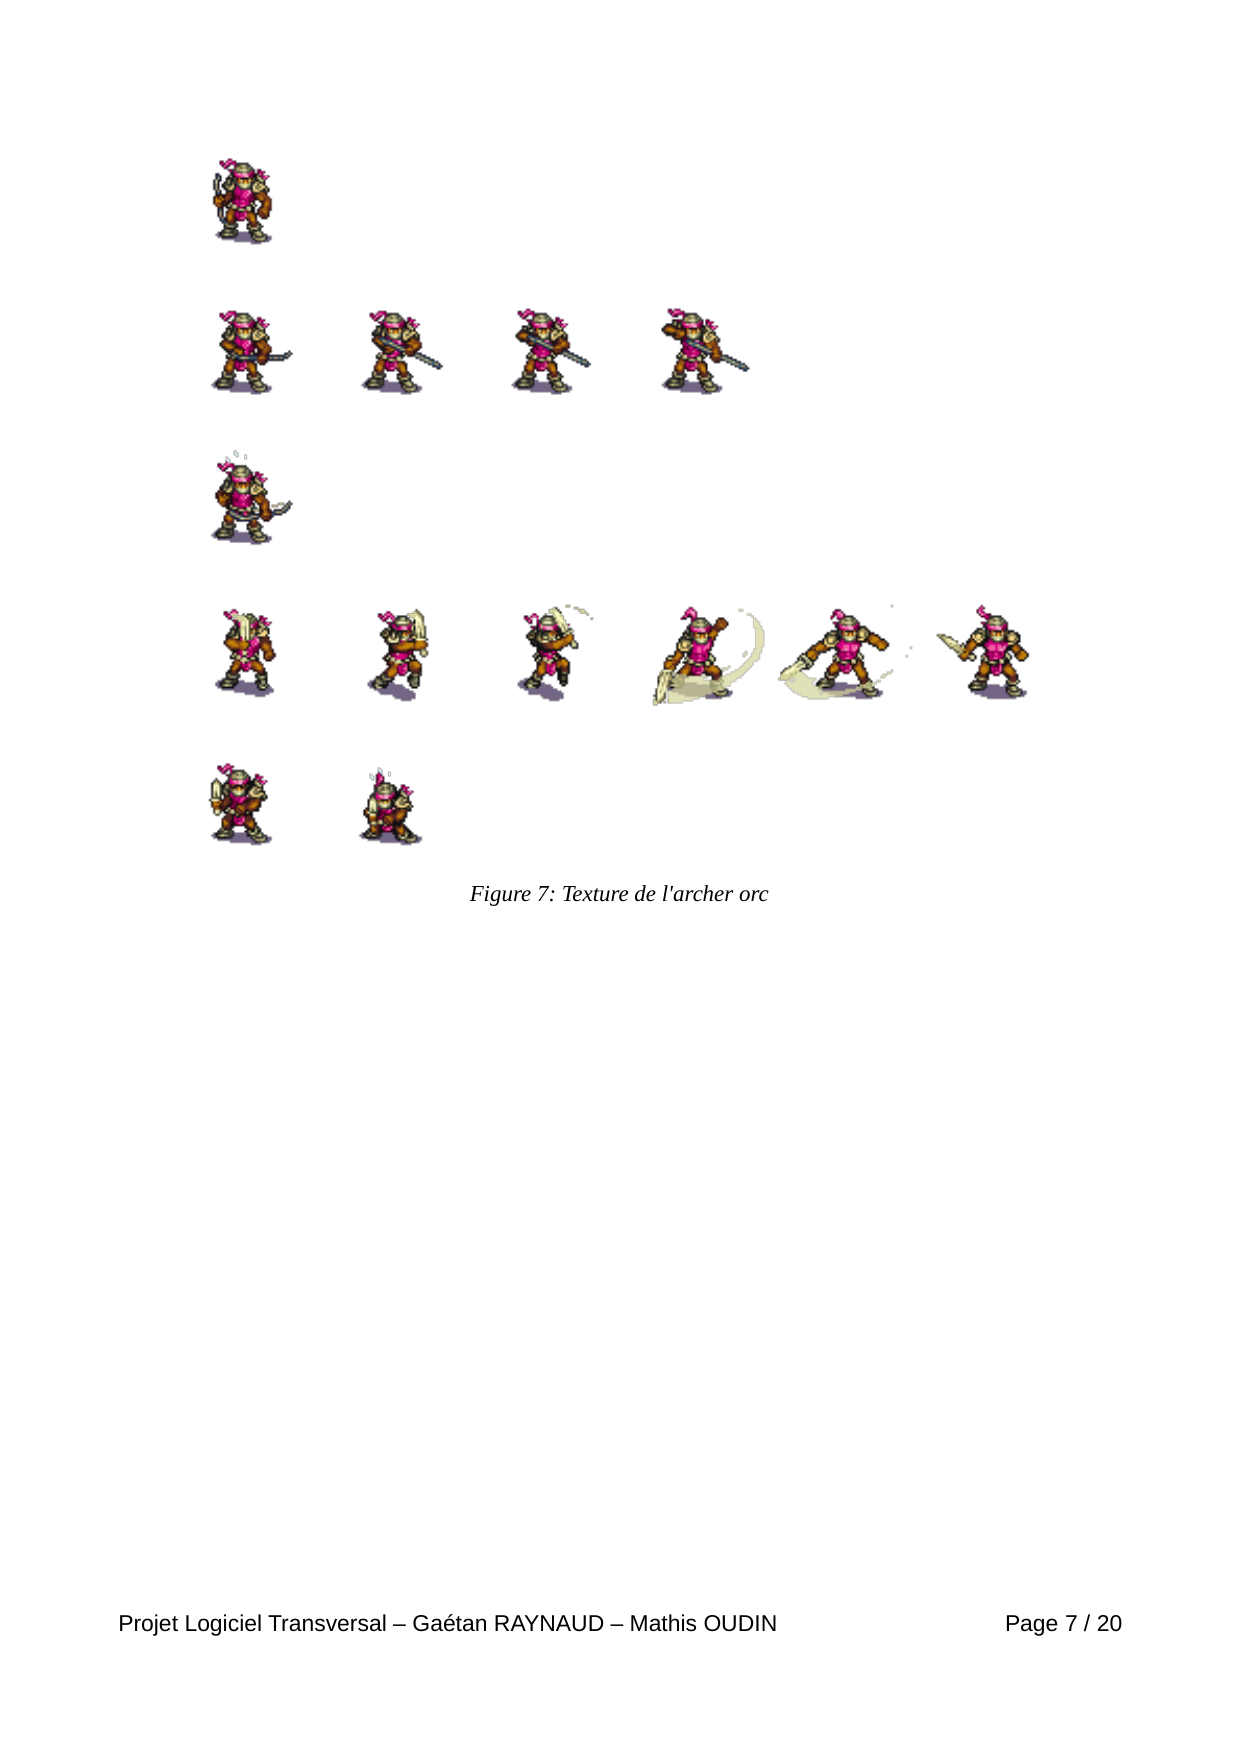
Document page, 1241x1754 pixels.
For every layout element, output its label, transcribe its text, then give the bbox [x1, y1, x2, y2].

picture [170, 130, 1071, 881]
text Figure 7: Texture de l'archer orc [170, 881, 1070, 907]
